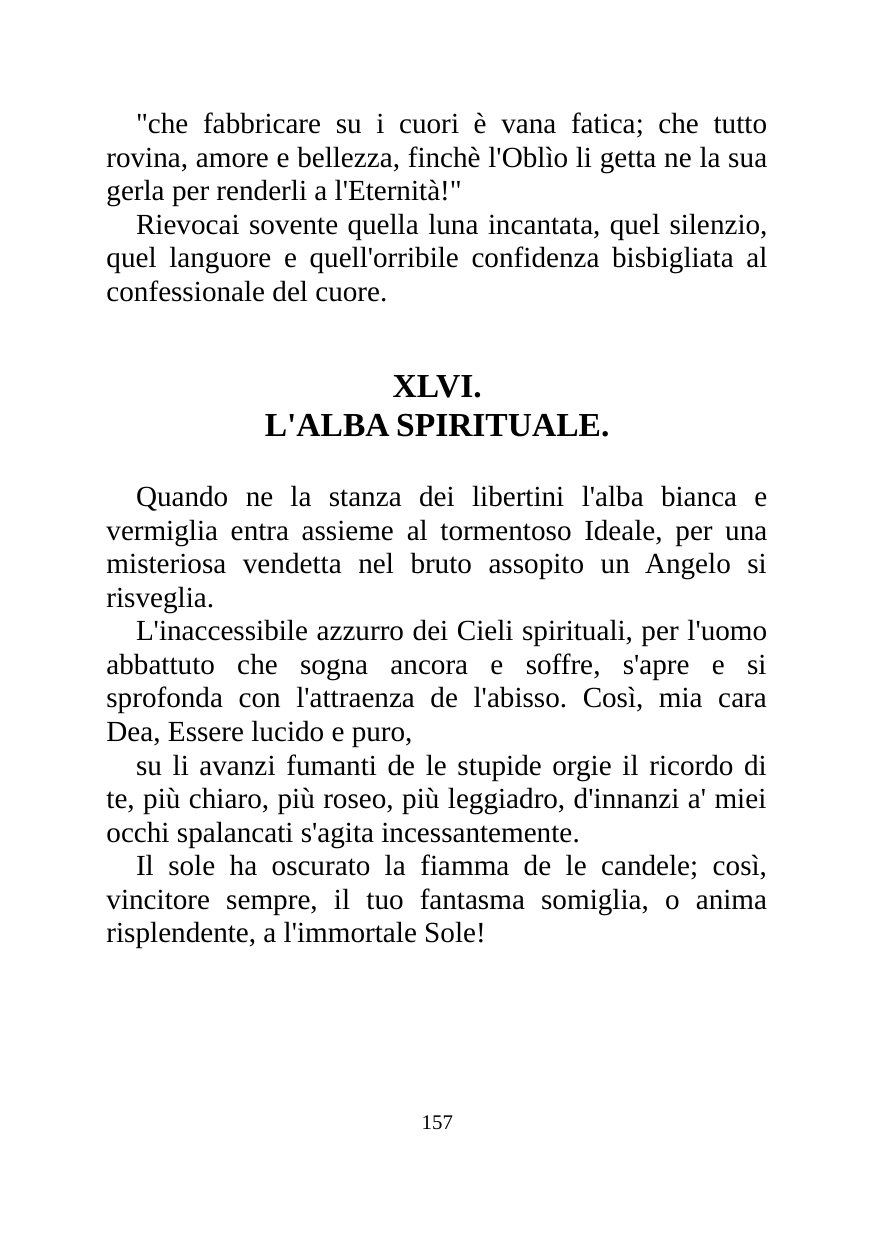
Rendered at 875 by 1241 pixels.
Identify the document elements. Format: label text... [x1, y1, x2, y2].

subtitle XLVI. L'ALBA SPIRITUALE. [106, 367, 768, 444]
text Quando ne la stanza dei libertini l'alba bianca e vermiglia entra assieme al tormentoso Ideale, per una misteriosa vendetta nel bruto assopito un Angelo si risveglia. [106, 479, 768, 613]
text "che fabbricare su i cuori è vana fatica; che tutto rovina, amore e bellezza, finchè l'Oblìo li getta ne la sua gerla per renderli a l'Eternità!" [106, 106, 768, 207]
text su li avanzi fumanti de le stupide orgie il ricordo di te, più chiaro, più roseo, più leggiadro, d'innanzi a' miei occhi spalancati s'agita incessantemente. [106, 748, 768, 848]
text Rievocai sovente quella luna incantata, quel silenzio, quel languore e quell'orribile confidenza bisbigliata al confessionale del cuore. [106, 207, 768, 307]
text Il sole ha oscurato la fiamma de le candele; così, vincitore sempre, il tuo fantasma somiglia, o anima risplendente, a l'immortale Sole! [106, 848, 768, 949]
text L'inaccessibile azzurro dei Cieli spirituali, per l'uomo abbattuto che sogna ancora e soffre, s'apre e si sprofonda con l'attraenza de l'abisso. Così, mia cara Dea, Essere lucido e puro, [106, 613, 768, 748]
